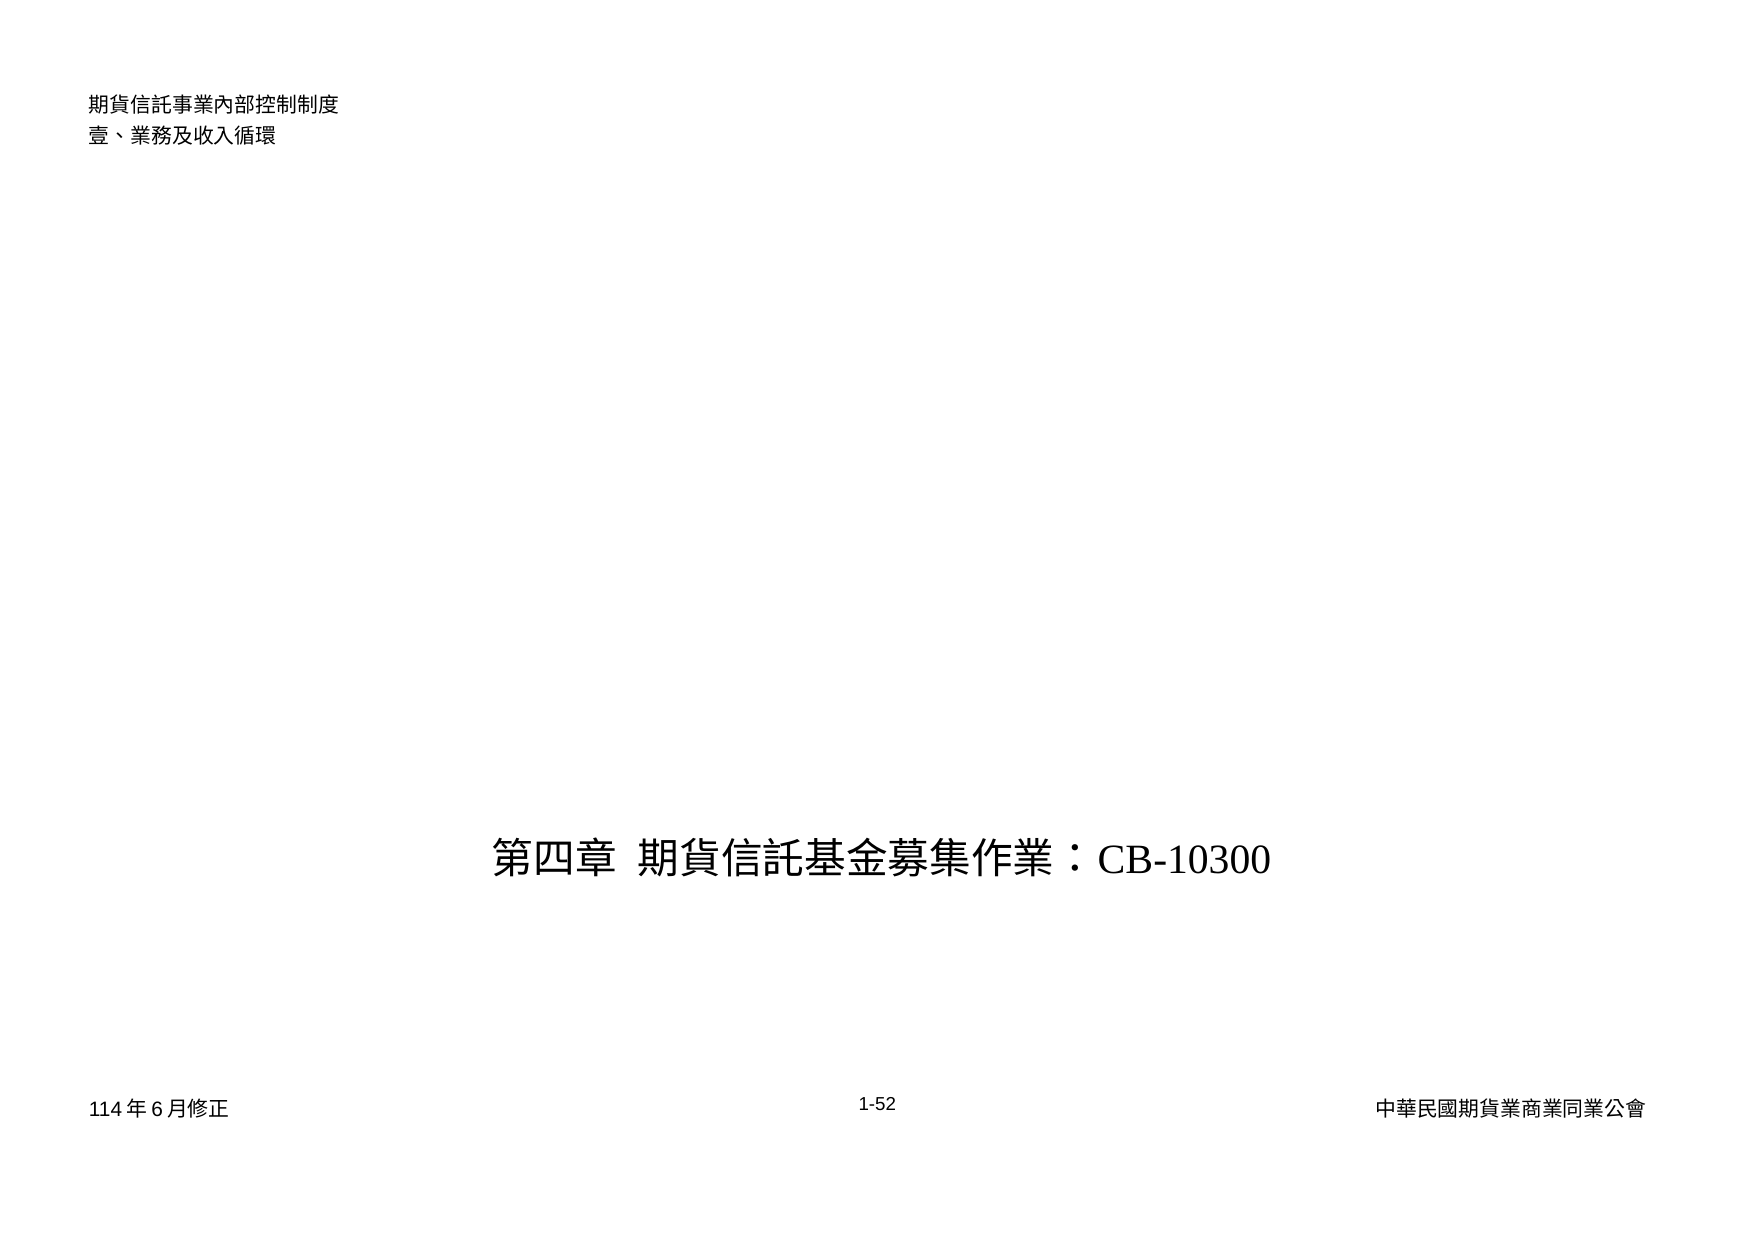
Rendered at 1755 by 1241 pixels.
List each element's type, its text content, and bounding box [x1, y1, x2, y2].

subtitle 期貨信託基金募集作業：CB-10300 [93, 777, 1663, 902]
